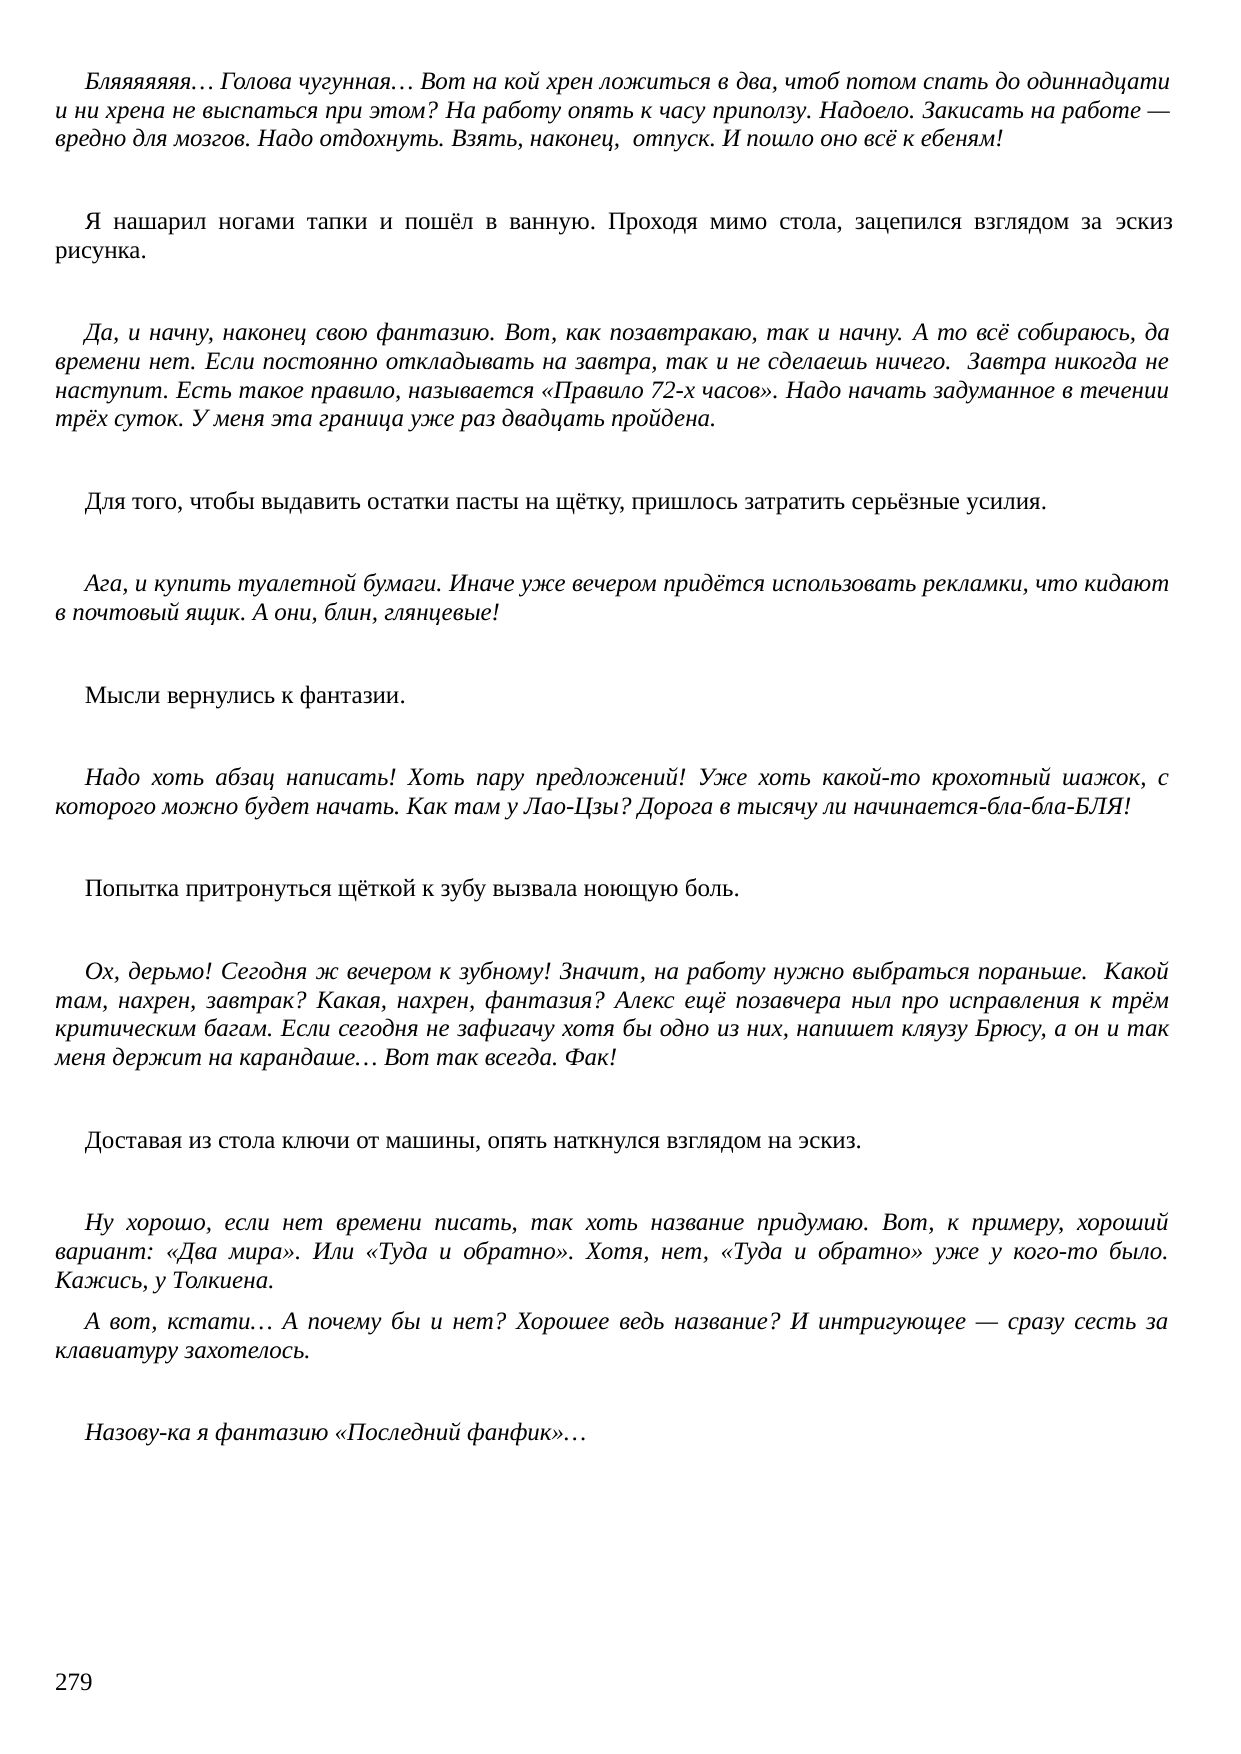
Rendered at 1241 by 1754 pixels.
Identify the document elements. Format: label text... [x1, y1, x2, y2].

text Бляяяяяяя… Голова чугунная… Вот на кой хрен ложиться в два, чтоб потом спать до одиннадцати и ни хрена не выспаться при этом? На работу опять к часу приползу. Надоело. Закисать на работе — вредно для мозгов. Надо отдохнуть. Взять, наконец, отпуск. И пошло оно всё к ебеням! [55, 66, 1173, 152]
text Назову-ка я фантазию «Последний фанфик»… [55, 1417, 1173, 1446]
text Ох, дерьмо! Сегодня ж вечером к зубному! Значит, на работу нужно выбраться пораньше. Какой там, нахрен, завтрак? Какая, нахрен, фантазия? Алекс ещё позавчера ныл про исправления к трём критическим багам. Если сегодня не зафигачу хотя бы одно из них, напишет кляузу Брюсу, а он и так меня держит на карандаше… Вот так всегда. Фак! [55, 956, 1173, 1071]
text Я нашарил ногами тапки и пошёл в ванную. Проходя мимо стола, зацепился взглядом за эскиз рисунка. [55, 206, 1173, 263]
text А вот, кстати… А почему бы и нет? Хорошее ведь название? И интригующее — сразу сесть за клавиатуру захотелось. [55, 1306, 1173, 1363]
text Для того, чтобы выдавить остатки пасты на щётку, пришлось затратить серьёзные усилия. [55, 486, 1173, 515]
text Попытка притронуться щёткой к зубу вызвала ноющую боль. [55, 873, 1173, 902]
text Мысли вернулись к фантазии. [55, 680, 1173, 708]
text Ага, и купить туалетной бумаги. Иначе уже вечером придётся использовать рекламки, что кидают в почтовый ящик. А они, блин, глянцевые! [55, 568, 1173, 626]
text Ну хорошо, если нет времени писать, так хоть название придумаю. Вот, к примеру, хороший вариант: «Два мира». Или «Туда и обратно». Хотя, нет, «Туда и обратно» уже у кого-то было. Кажись, у Толкиена. [55, 1207, 1173, 1293]
text Надо хоть абзац написать! Хоть пару предложений! Уже хоть какой-то крохотный шажок, с которого можно будет начать. Как там у Лао-Цзы? Дорога в тысячу ли начинается-бла-бла-БЛЯ! [55, 762, 1173, 820]
text Доставая из стола ключи от машины, опять наткнулся взглядом на эскиз. [55, 1125, 1173, 1153]
text Да, и начну, наконец свою фантазию. Вот, как позавтракаю, так и начну. А то всё собираюсь, да времени нет. Если постоянно откладывать на завтра, так и не сделаешь ничего. Завтра никогда не наступит. Есть такое правило, называется «Правило 72-х часов». Надо начать задуманное в течении трёх суток. У меня эта граница уже раз двадцать пройдена. [55, 317, 1173, 432]
